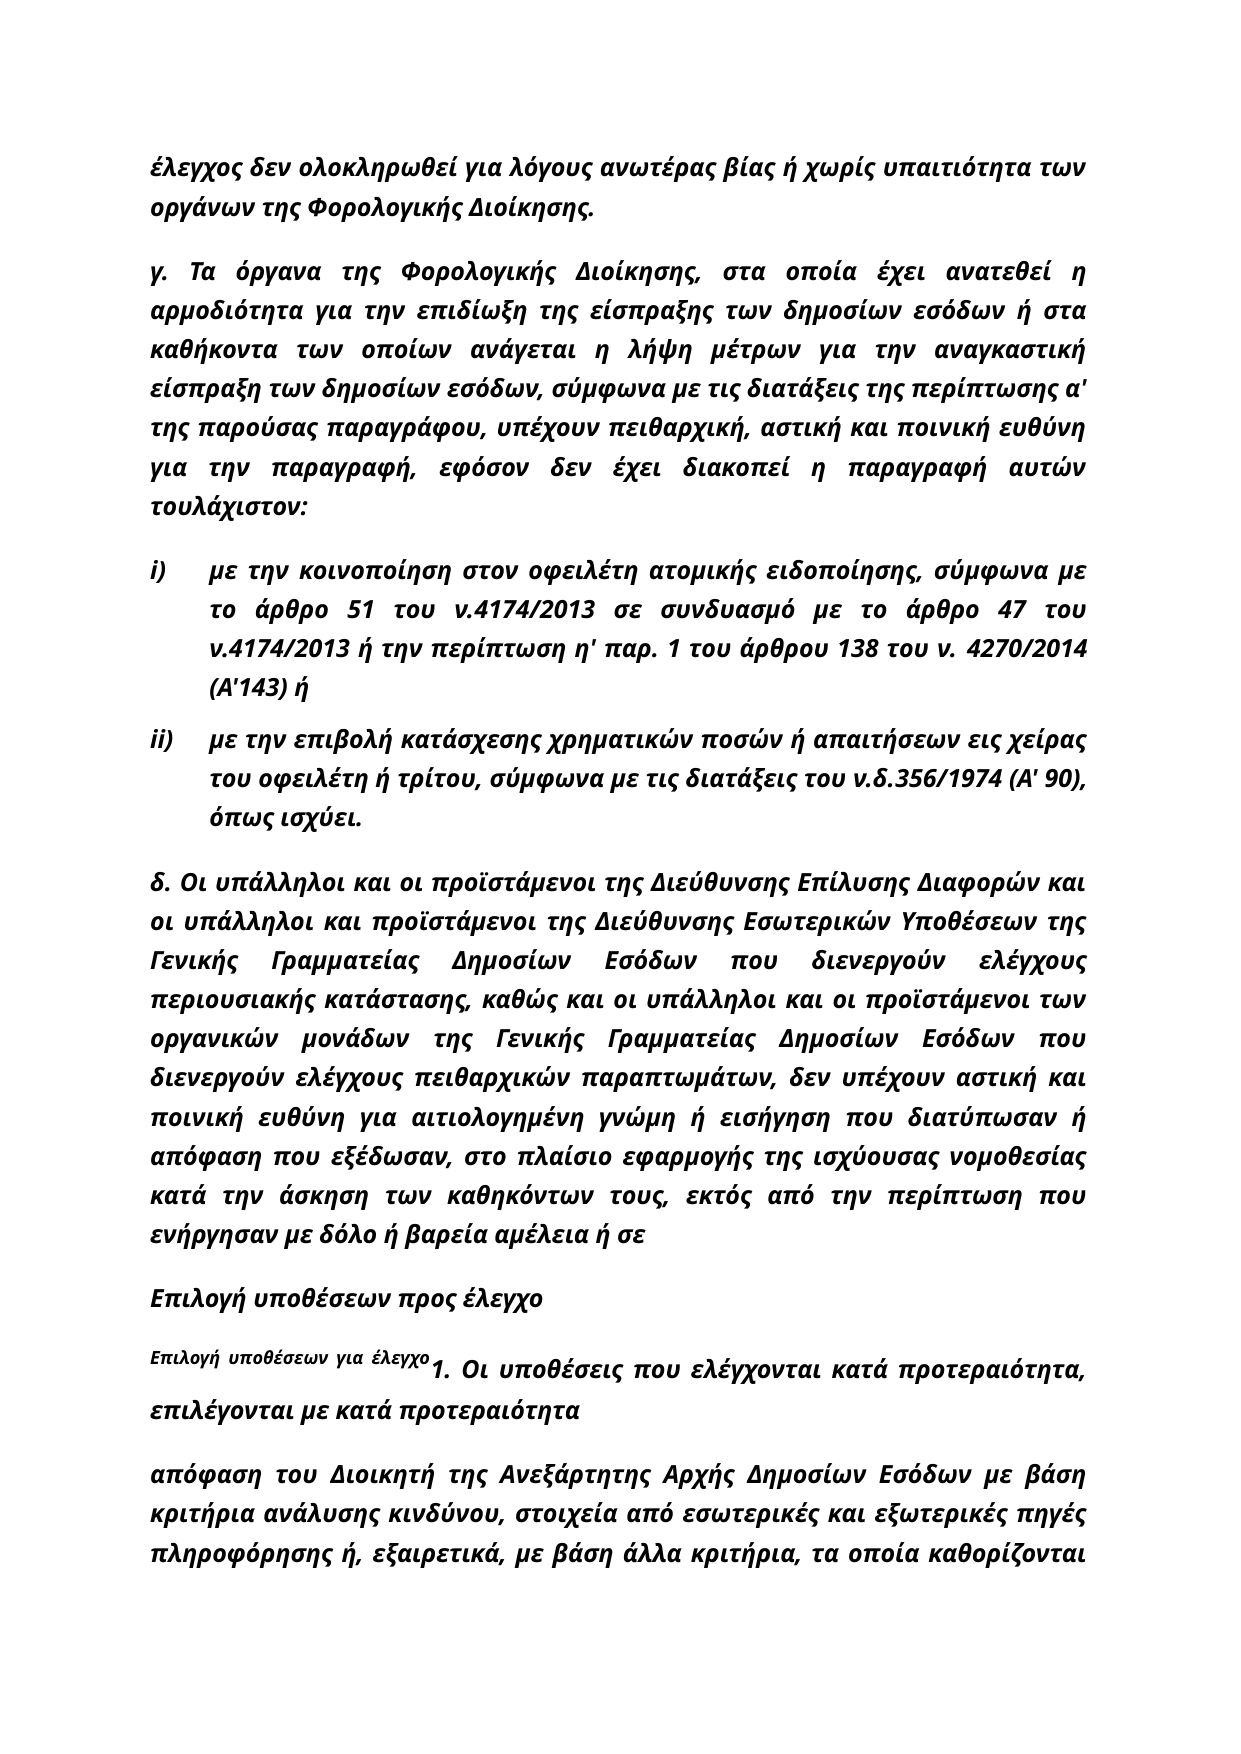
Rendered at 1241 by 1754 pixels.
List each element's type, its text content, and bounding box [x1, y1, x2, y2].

list i) με την κοινοποίηση στον οφειλέτη ατομικής ειδοποίησης, σύμφωνα με το άρθρο 51 του ν.4174/2013 σε συνδυασμό με το άρθρο 47 του ν.4174/2013 ή την περίπτωση η' παρ. 1 του άρθρου 138 του ν. 4270/2014 (Α'143) ή [150, 552, 1090, 704]
text Επιλογή υποθέσεων προς έλεγχο [150, 1281, 1090, 1315]
text έλεγχος δεν ολοκληρωθεί για λόγους ανωτέρας βίας ή χωρίς υπαιτιότητα των οργάνων της Φορολογικής Διοίκησης. [150, 150, 1090, 223]
list ii) με την επιβολή κατάσχεσης χρηματικών ποσών ή απαιτήσεων εις χείρας του οφειλέτη ή τρίτου, σύμφωνα με τις διατάξεις του ν.δ.356/1974 (Α' 90), όπως ισχύει. [150, 722, 1090, 834]
text απόφαση του Διοικητή της Ανεξάρτητης Αρχής Δημοσίων Εσόδων με βάση κριτήρια ανάλυσης κινδύνου, στοιχεία από εσωτερικές και εξωτερικές πηγές πληροφόρησης ή, εξαιρετικά, με βάση άλλα κριτήρια, τα οποία καθορίζονται [150, 1457, 1090, 1569]
text γ. Τα όργανα της Φορολογικής Διοίκησης, στα οποία έχει ανατεθεί η αρμοδιότητα για την επιδίωξη της είσπραξης των δημοσίων εσόδων ή στα καθήκοντα των οποίων ανάγεται η λήψη μέτρων για την αναγκαστική είσπραξη των δημοσίων εσόδων, σύμφωνα με τις διατάξεις της περίπτωσης α' της παρούσας παραγράφου, υπέχουν πειθαρχική, αστική και ποινική ευθύνη για την παραγραφή, εφόσον δεν έχει διακοπεί η παραγραφή αυτών τουλάχιστον: [150, 253, 1090, 522]
text δ. Οι υπάλληλοι και οι προϊστάμενοι της Διεύθυνσης Επίλυσης Διαφορών και οι υπάλληλοι και προϊστάμενοι της Διεύθυνσης Εσωτερικών Υποθέσεων της Γενικής Γραμματείας Δημοσίων Εσόδων που διενεργούν ελέγχους περιουσιακής κατάστασης, καθώς και οι υπάλληλοι και οι προϊστάμενοι των οργανικών μονάδων της Γενικής Γραμματείας Δημοσίων Εσόδων που διενεργούν ελέγχους πειθαρχικών παραπτωμάτων, δεν υπέχουν αστική και ποινική ευθύνη για αιτιολογημένη γνώμη ή εισήγηση που διατύπωσαν ή απόφαση που εξέδωσαν, στο πλαίσιο εφαρμογής της ισχύουσας νομοθεσίας κατά την άσκηση των καθηκόντων τους, εκτός από την περίπτωση που ενήργησαν με δόλο ή βαρεία αμέλεια ή σε [150, 864, 1090, 1251]
text Επιλογή υποθέσεων για έλεγχο1. Οι υποθέσεις που ελέγχονται κατά προτεραιότητα, επιλέγονται με κατά προτεραιότητα [150, 1345, 1090, 1427]
